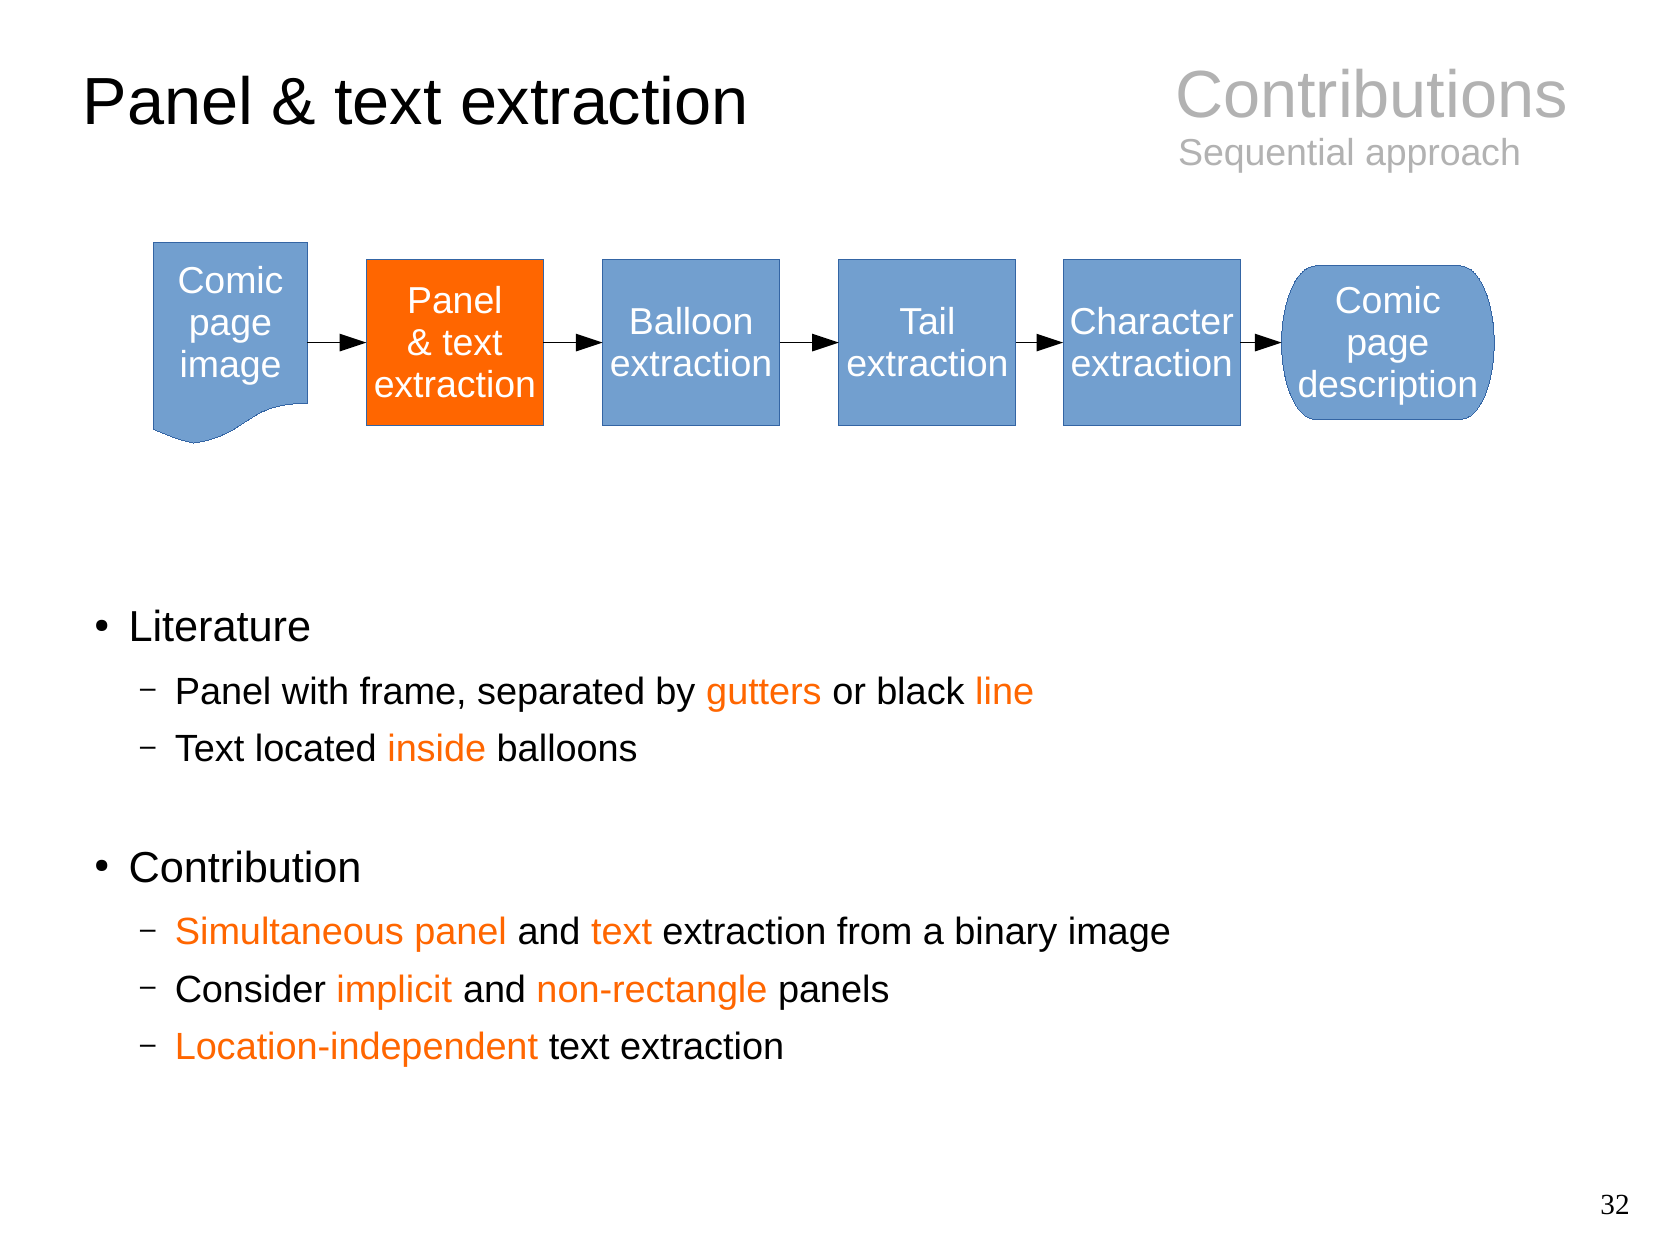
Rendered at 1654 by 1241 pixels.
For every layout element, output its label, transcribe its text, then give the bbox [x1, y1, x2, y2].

text_box Comic page image [153, 242, 308, 444]
text_box Character extraction [1063, 259, 1241, 426]
text_box Comic page description [1281, 265, 1495, 420]
text_box Balloon extraction [602, 259, 780, 426]
text_box Panel & text extraction [366, 259, 544, 426]
list Literature Panel with frame, separated by gutters or black line Text located inside balloons Contribution Simultaneous panel and text extraction from a binary image Consider implicit and non-rectangle panels Location-independent text extraction [82, 602, 1571, 1075]
text_box Tail extraction [838, 259, 1016, 426]
title Panel & text extraction [82, 49, 1571, 154]
